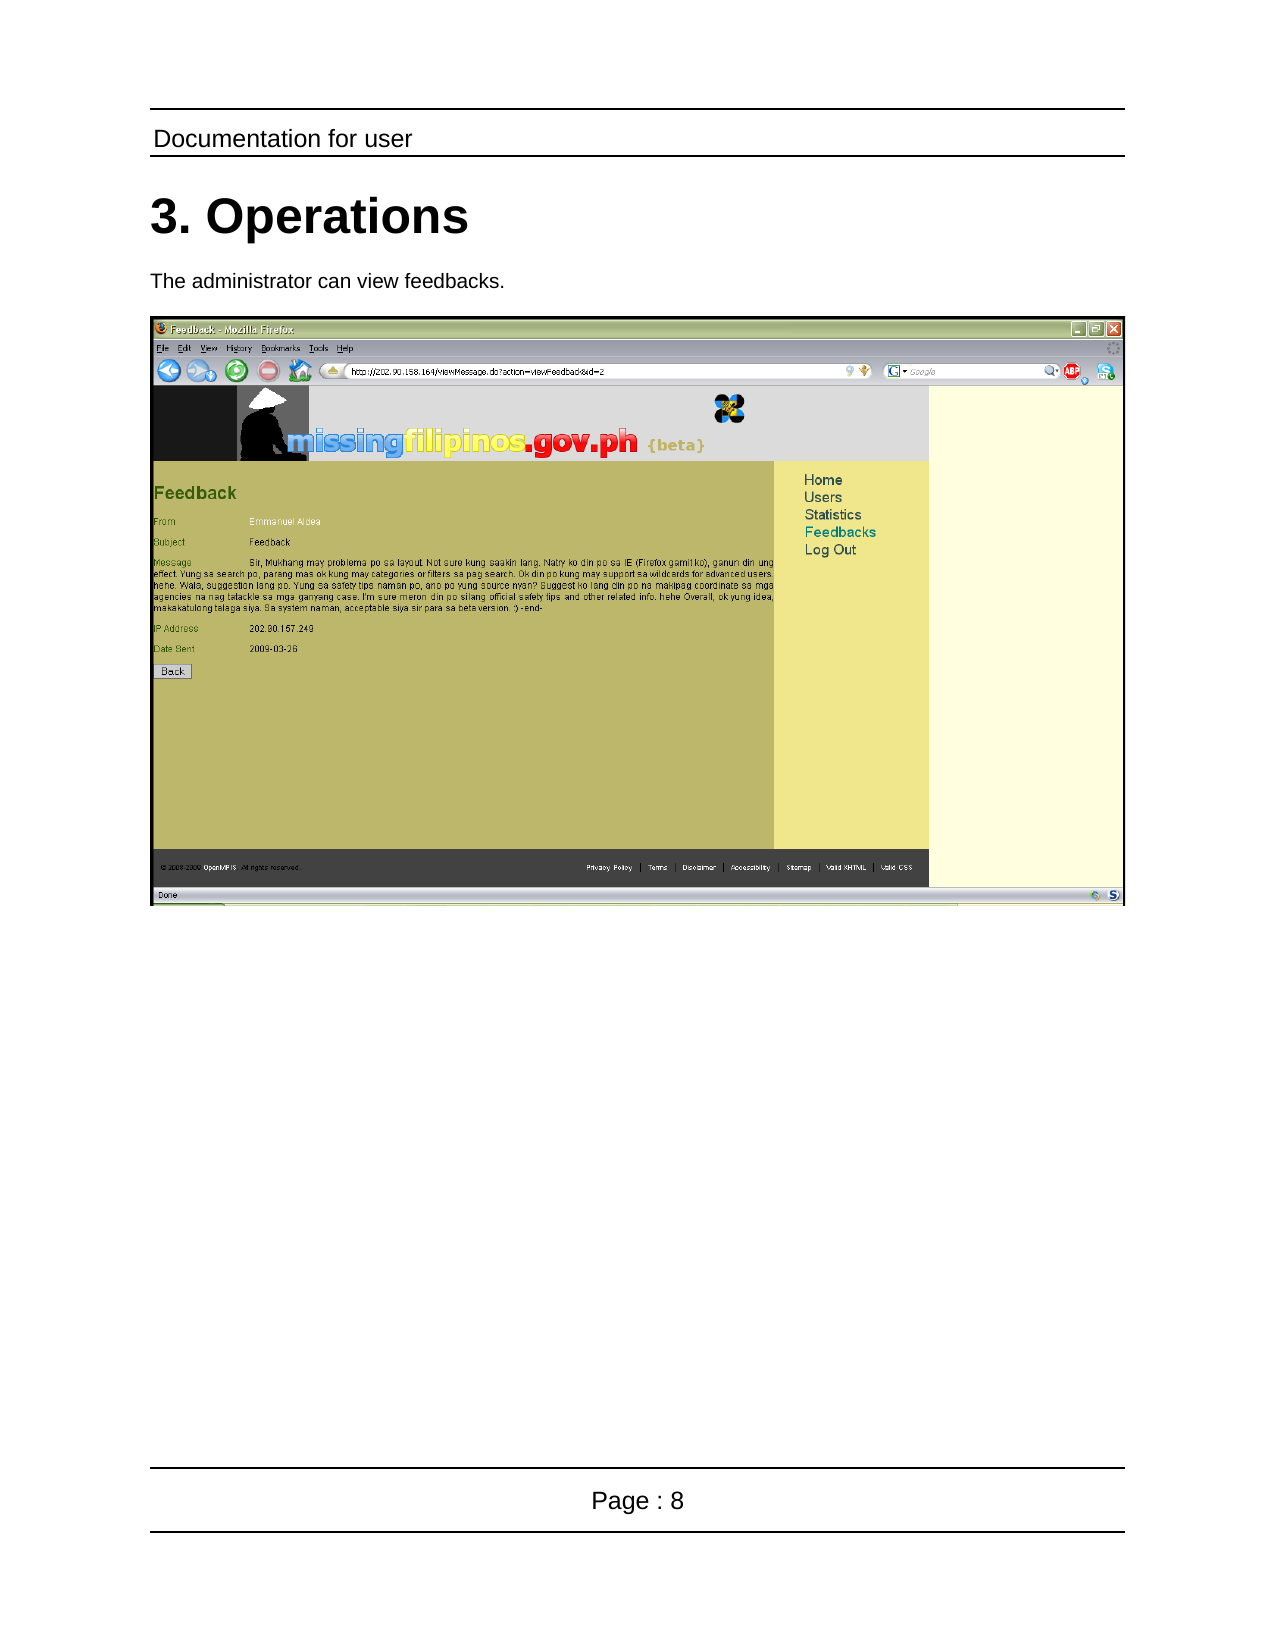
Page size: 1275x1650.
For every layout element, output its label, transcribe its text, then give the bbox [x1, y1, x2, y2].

text 3. Operations [150, 187, 1125, 244]
picture [150, 316, 1125, 906]
text The administrator can view feedbacks. [150, 268, 1125, 292]
